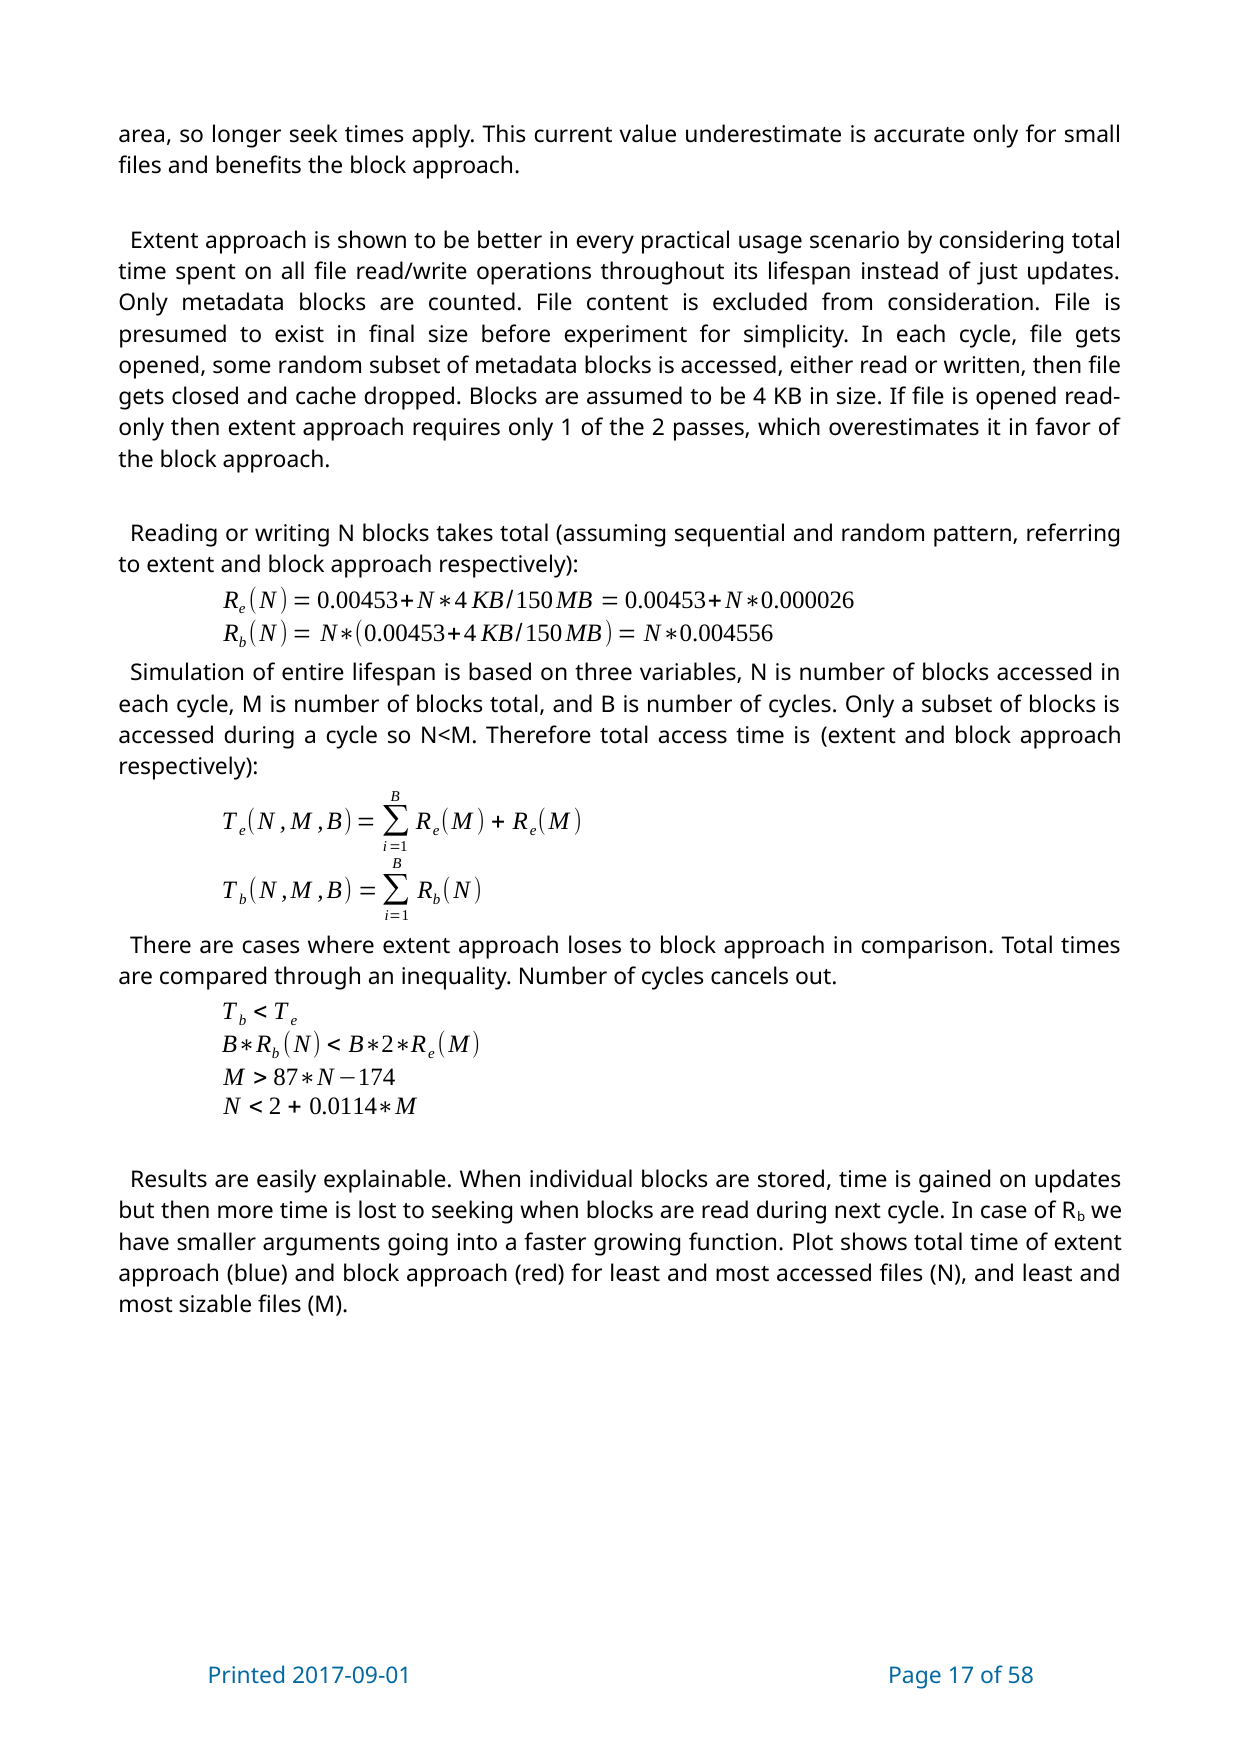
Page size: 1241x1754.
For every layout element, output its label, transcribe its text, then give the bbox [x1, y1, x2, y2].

text Extent approach is shown to be better in every practical usage scenario by considering total time spent on all file read/write operations throughout its lifespan instead of just updates. Only metadata blocks are counted. File content is excluded from consideration. File is presumed to exist in final size before experiment for simplicity. In each cycle, file gets opened, some random subset of metadata blocks is accessed, either read or written, then file gets closed and cache dropped. Blocks are assumed to be 4 KB in size. If file is opened read-only then extent approach requires only 1 of the 2 passes, which overestimates it in favor of the block approach. [118, 224, 1122, 474]
text area, so longer seek times apply. This current value underestimate is accurate only for small files and benefits the block approach. [118, 118, 1122, 181]
text There are cases where extent approach loses to block approach in comparison. Total times are compared through an inequality. Number of cycles cancels out. [118, 929, 1122, 992]
text Results are easily explainable. When individual blocks are stored, time is gained on updates but then more time is lost to seeking when blocks are read during next cycle. In case of Rb we have smaller arguments going into a faster growing function. Plot shows total time of extent approach (blue) and block approach (red) for least and most accessed files (N), and least and most sizable files (M). [118, 1163, 1122, 1319]
text Simulation of entire lifespan is based on three variables, N is number of blocks accessed in each cycle, M is number of blocks total, and B is number of cycles. Only a subset of blocks is accessed during a cycle so N<M. Therefore total access time is (extent and block approach respectively): [118, 656, 1122, 781]
text Reading or writing N blocks takes total (assuming sequential and random pattern, referring to extent and block approach respectively): [118, 517, 1122, 579]
